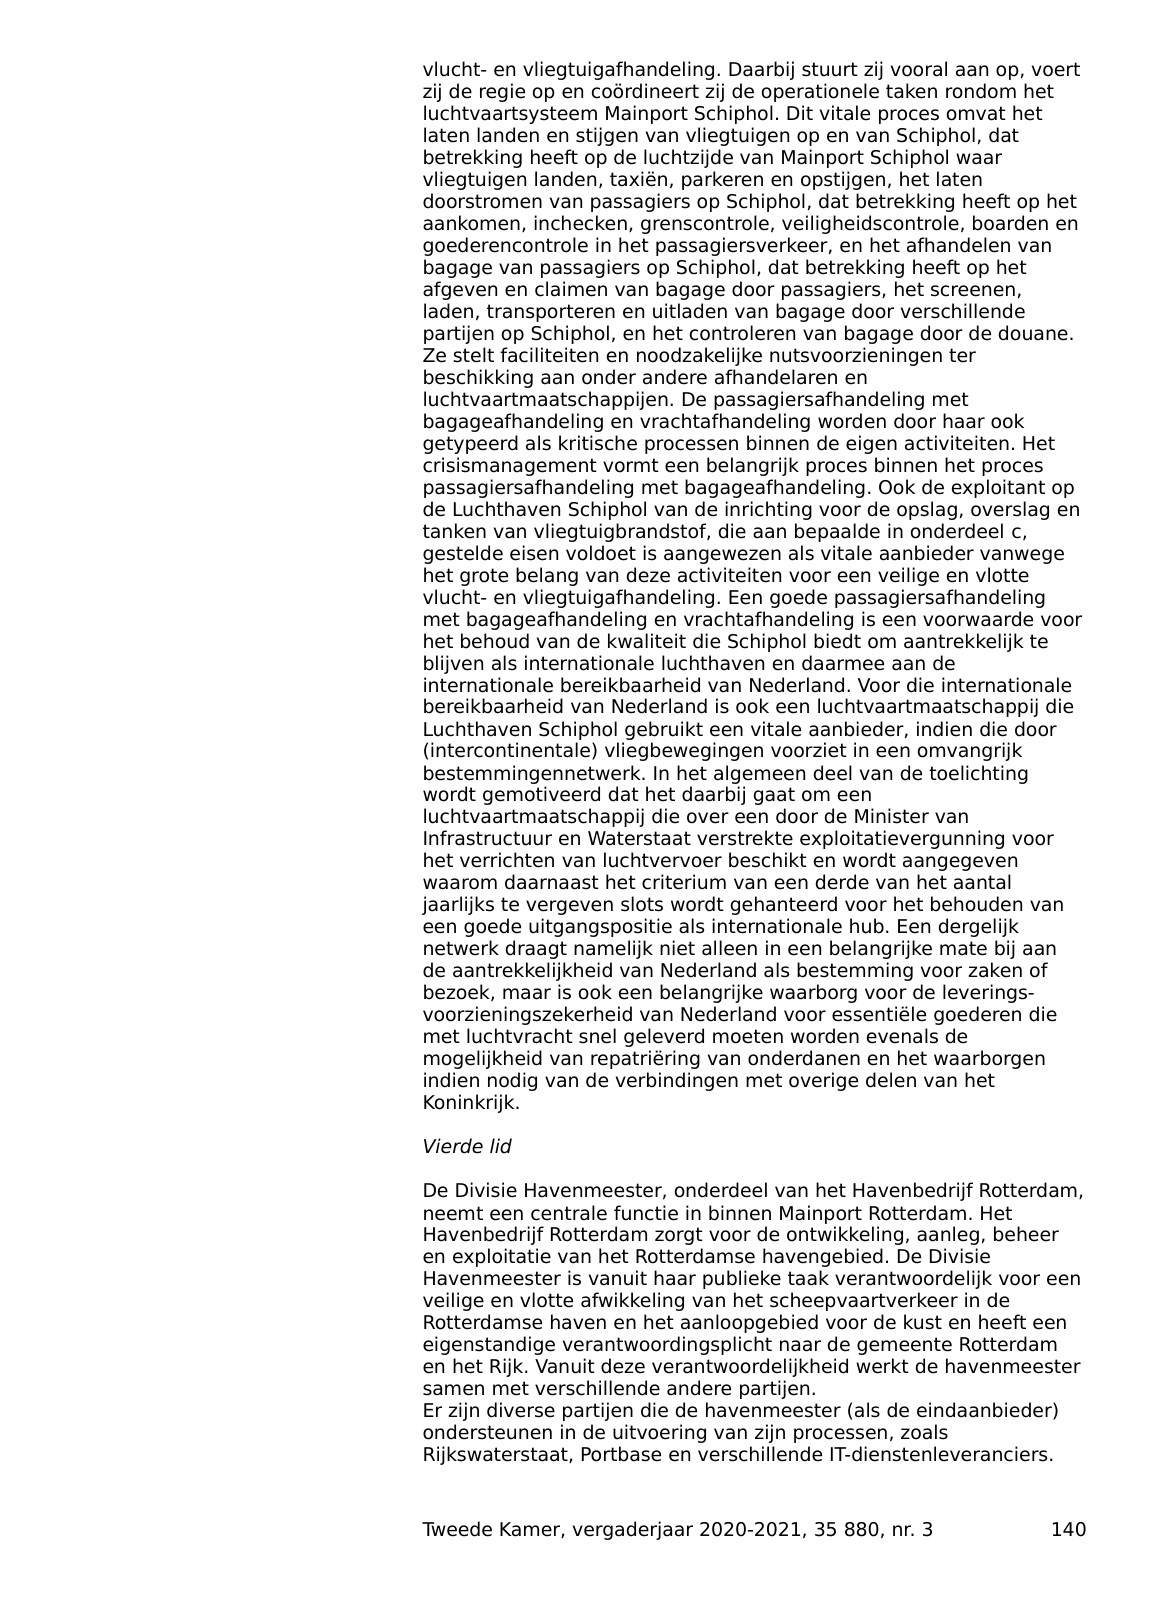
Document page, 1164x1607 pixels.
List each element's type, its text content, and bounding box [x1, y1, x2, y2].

text Er zijn diverse partijen die de havenmeester (als de eindaanbieder) ondersteunen in de uitvoering van zijn processen, zoals Rijkswaterstaat, Portbase en verschillende IT-dienstenleveranciers. [422, 1400, 1087, 1466]
subtitle Vierde lid [422, 1136, 1087, 1158]
text vlucht- en vliegtuigafhandeling. Daarbij stuurt zij vooral aan op, voert zij de regie op en coördineert zij de operationele taken rondom het luchtvaartsysteem Mainport Schiphol. Dit vitale proces omvat het laten landen en stijgen van vliegtuigen op en van Schiphol, dat betrekking heeft op de luchtzijde van Mainport Schiphol waar vliegtuigen landen, taxiën, parkeren en opstijgen, het laten doorstromen van passagiers op Schiphol, dat betrekking heeft op het aankomen, inchecken, grenscontrole, veiligheidscontrole, boarden en goederencontrole in het passagiersverkeer, en het afhandelen van bagage van passagiers op Schiphol, dat betrekking heeft op het afgeven en claimen van bagage door passagiers, het screenen, laden, transporteren en uitladen van bagage door verschillende partijen op Schiphol, en het controleren van bagage door de douane. [422, 59, 1087, 345]
text Ze stelt faciliteiten en noodzakelijke nutsvoorzieningen ter beschikking aan onder andere afhandelaren en luchtvaartmaatschappijen. De passagiersafhandeling met bagageafhandeling en vrachtafhandeling worden door haar ook getypeerd als kritische processen binnen de eigen activiteiten. Het crisismanagement vormt een belangrijk proces binnen het proces passagiersafhandeling met bagageafhandeling. Ook de exploitant op de Luchthaven Schiphol van de inrichting voor de opslag, overslag en tanken van vliegtuigbrandstof, die aan bepaalde in onderdeel c, gestelde eisen voldoet is aangewezen als vitale aanbieder vanwege het grote belang van deze activiteiten voor een veilige en vlotte vlucht- en vliegtuigafhandeling. Een goede passagiersafhandeling met bagageafhandeling en vrachtafhandeling is een voorwaarde voor het behoud van de kwaliteit die Schiphol biedt om aantrekkelijk te blijven als internationale luchthaven en daarmee aan de internationale bereikbaarheid van Nederland. Voor die internationale bereikbaarheid van Nederland is ook een luchtvaartmaatschappij die Luchthaven Schiphol gebruikt een vitale aanbieder, indien die door (intercontinentale) vliegbewegingen voorziet in een omvangrijk bestemmingennetwerk. In het algemeen deel van de toelichting wordt gemotiveerd dat het daarbij gaat om een luchtvaartmaatschappij die over een door de Minister van Infrastructuur en Waterstaat verstrekte exploitatievergunning voor het verrichten van luchtvervoer beschikt en wordt aangegeven waarom daarnaast het criterium van een derde van het aantal jaarlijks te vergeven slots wordt gehanteerd voor het behouden van een goede uitgangspositie als internationale hub. Een dergelijk netwerk draagt namelijk niet alleen in een belangrijke mate bij aan de aantrekkelijkheid van Nederland als bestemming voor zaken of bezoek, maar is ook een belangrijke waarborg voor de leverings- voorzieningszekerheid van Nederland voor essentiële goederen die met luchtvracht snel geleverd moeten worden evenals de mogelijkheid van repatriëring van onderdanen en het waarborgen indien nodig van de verbindingen met overige delen van het Koninkrijk. [422, 345, 1087, 1114]
text De Divisie Havenmeester, onderdeel van het Havenbedrijf Rotterdam, neemt een centrale functie in binnen Mainport Rotterdam. Het Havenbedrijf Rotterdam zorgt voor de ontwikkeling, aanleg, beheer en exploitatie van het Rotterdamse havengebied. De Divisie Havenmeester is vanuit haar publieke taak verantwoordelijk voor een veilige en vlotte afwikkeling van het scheepvaartverkeer in de Rotterdamse haven en het aanloopgebied voor de kust en heeft een eigenstandige verantwoordingsplicht naar de gemeente Rotterdam en het Rijk. Vanuit deze verantwoordelijkheid werkt de havenmeester samen met verschillende andere partijen. [422, 1180, 1087, 1400]
